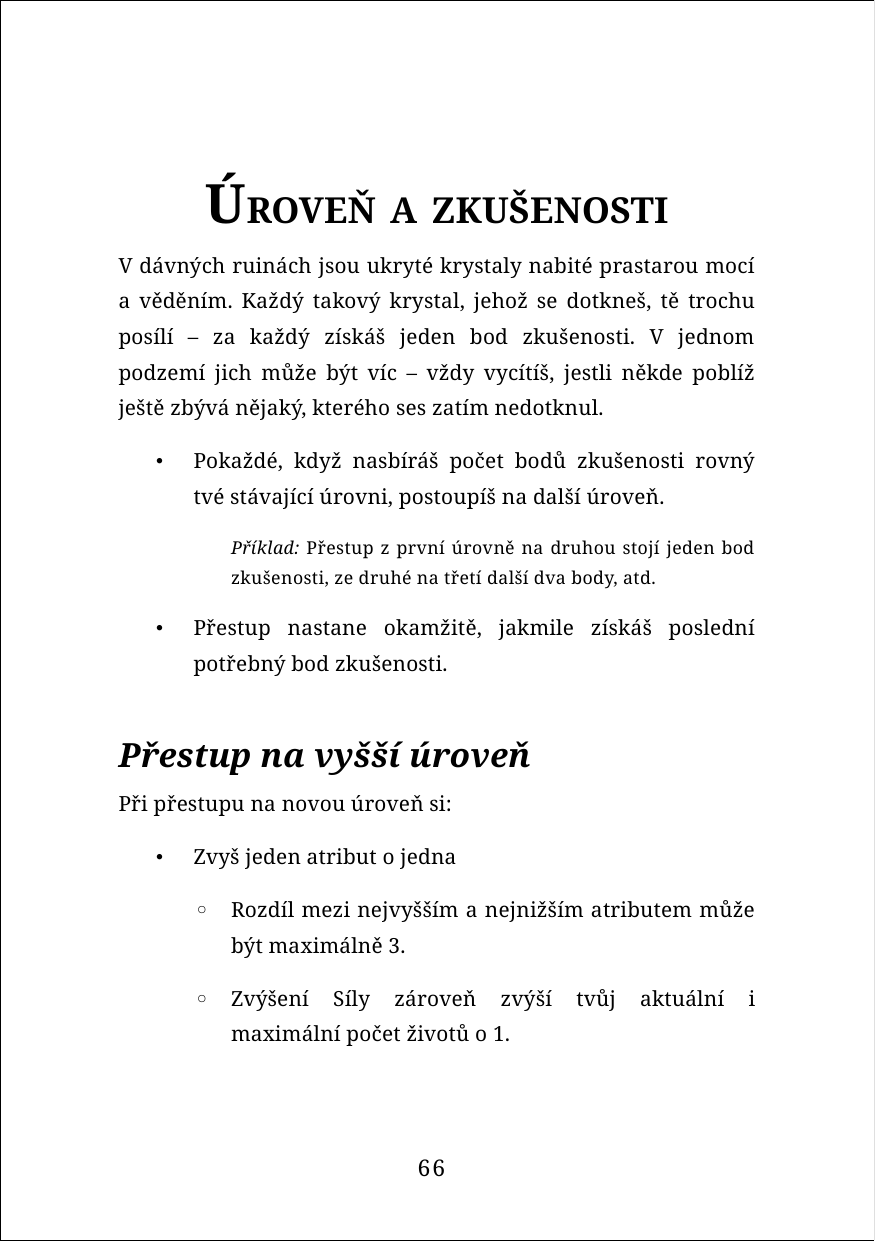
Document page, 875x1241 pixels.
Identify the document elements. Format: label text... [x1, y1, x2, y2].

list Příklad: Přestup z první úrovně na druhou stojí jeden bod zkušenosti, ze druhé na třetí další dva body, atd. [193, 535, 756, 589]
list Zvýšení Síly zároveň zvýší tvůj aktuální i maximální počet životů o 1. [193, 984, 756, 1048]
text Při přestupu na novou úroveň si: [118, 789, 756, 817]
list Přestup nastane okamžitě, jakmile získáš poslední potřebný bod zkušenosti. [156, 613, 756, 677]
text V dávných ruinách jsou ukryté krystaly nabité prastarou mocí a věděním. Každý takový krystal, jehož se dotkneš, tě trochu posílí – za každý získáš jeden bod zkušenosti. V jednom podzemí jich může být víc – vždy vycítíš, jestli někde poblíž ještě zbývá nějaký, kterého ses zatím nedotknul. [118, 251, 756, 422]
list Rozdíl mezi nejvyšším a nejnižším atributem může být maximálně 3. [193, 895, 756, 959]
list Zvyš jeden atribut o jedna [156, 842, 756, 870]
subtitle Přestup na vyšší úroveň [118, 732, 756, 777]
list Pokaždé, když nasbíráš počet bodů zkušenosti rovný tvé stávající úrovni, postoupíš na další úroveň. [156, 446, 756, 510]
subtitle Úroveň a zkušenosti [118, 166, 756, 239]
